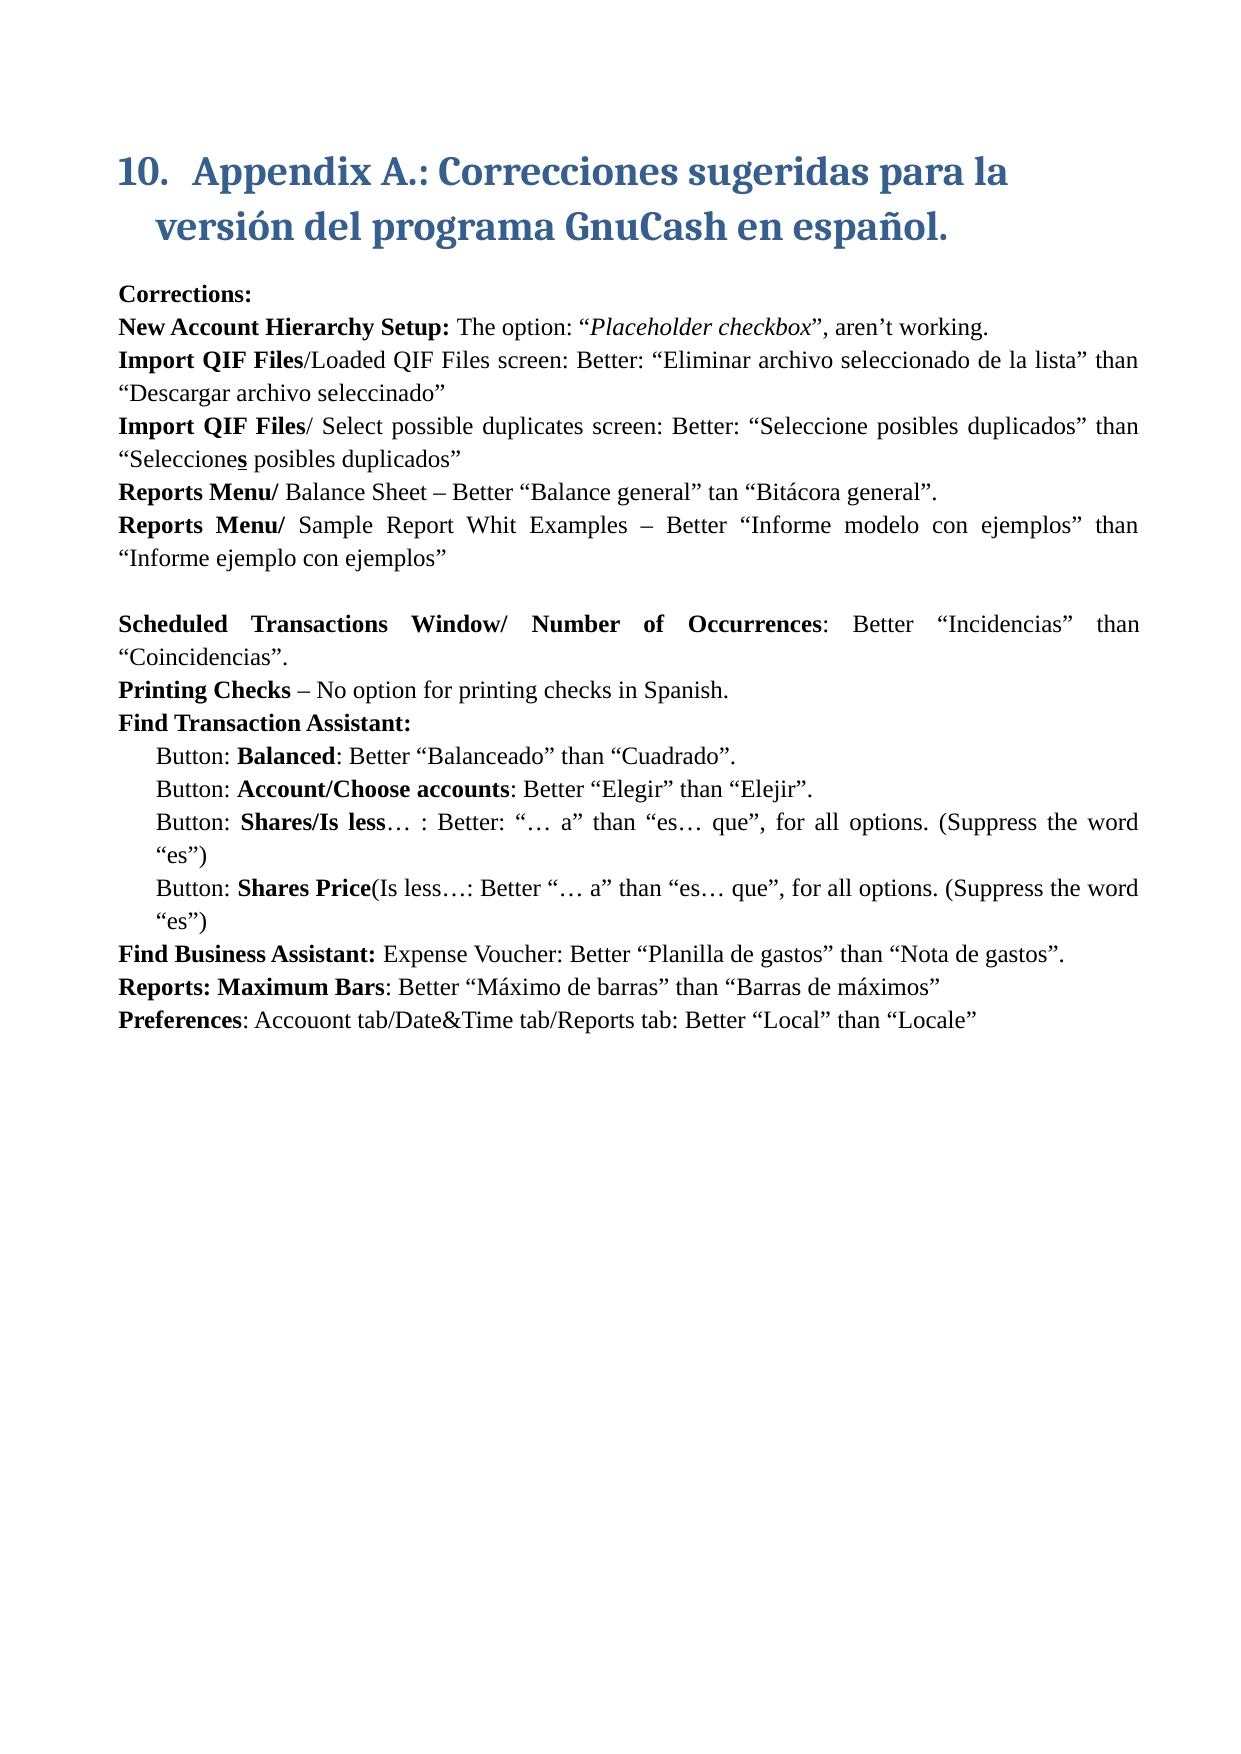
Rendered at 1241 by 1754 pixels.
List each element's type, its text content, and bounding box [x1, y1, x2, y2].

text Button: Shares Price(Is less…: Better “… a” than “es… que”, for all options. (Suppress the word “es”) [156, 873, 1140, 935]
text New Account Hierarchy Setup: The option: “Placeholder checkbox”, aren’t working. [118, 312, 1140, 341]
text Scheduled Transactions Window/ Number of Occurrences: Better “Incidencias” than “Coincidencias”. [118, 609, 1140, 671]
text Find Transaction Assistant: [118, 708, 1140, 737]
text Button: Shares/Is less… : Better: “… a” than “es… que”, for all options. (Suppress the word “es”) [156, 807, 1140, 869]
text Button: Account/Choose accounts: Better “Elegir” than “Elejir”. [156, 774, 1140, 803]
text Reports: Maximum Bars: Better “Máximo de barras” than “Barras de máximos” [118, 972, 1140, 1001]
text Reports Menu/ Sample Report Whit Examples – Better “Informe modelo con ejemplos” than “Informe ejemplo con ejemplos” [118, 510, 1140, 572]
text Button: Balanced: Better “Balanceado” than “Cuadrado”. [156, 741, 1140, 770]
text Reports Menu/ Balance Sheet – Better “Balance general” tan “Bitácora general”. [118, 477, 1140, 506]
text Printing Checks – No option for printing checks in Spanish. [118, 675, 1140, 704]
text Import QIF Files/Loaded QIF Files screen: Better: “Eliminar archivo seleccionado de la lista” than “Descargar archivo seleccinado” [118, 345, 1140, 407]
list Appendix A.: Correcciones sugeridas para la versión del programa GnuCash en español. [118, 148, 1140, 251]
text Corrections: [118, 279, 1140, 307]
text Import QIF Files/ Select possible duplicates screen: Better: “Seleccione posibles duplicados” than “Selecciones posibles duplicados” [118, 411, 1140, 473]
text Find Business Assistant: Expense Voucher: Better “Planilla de gastos” than “Nota de gastos”. [118, 939, 1140, 968]
text Preferences: Accouont tab/Date&Time tab/Reports tab: Better “Local” than “Locale” [118, 1005, 1140, 1034]
